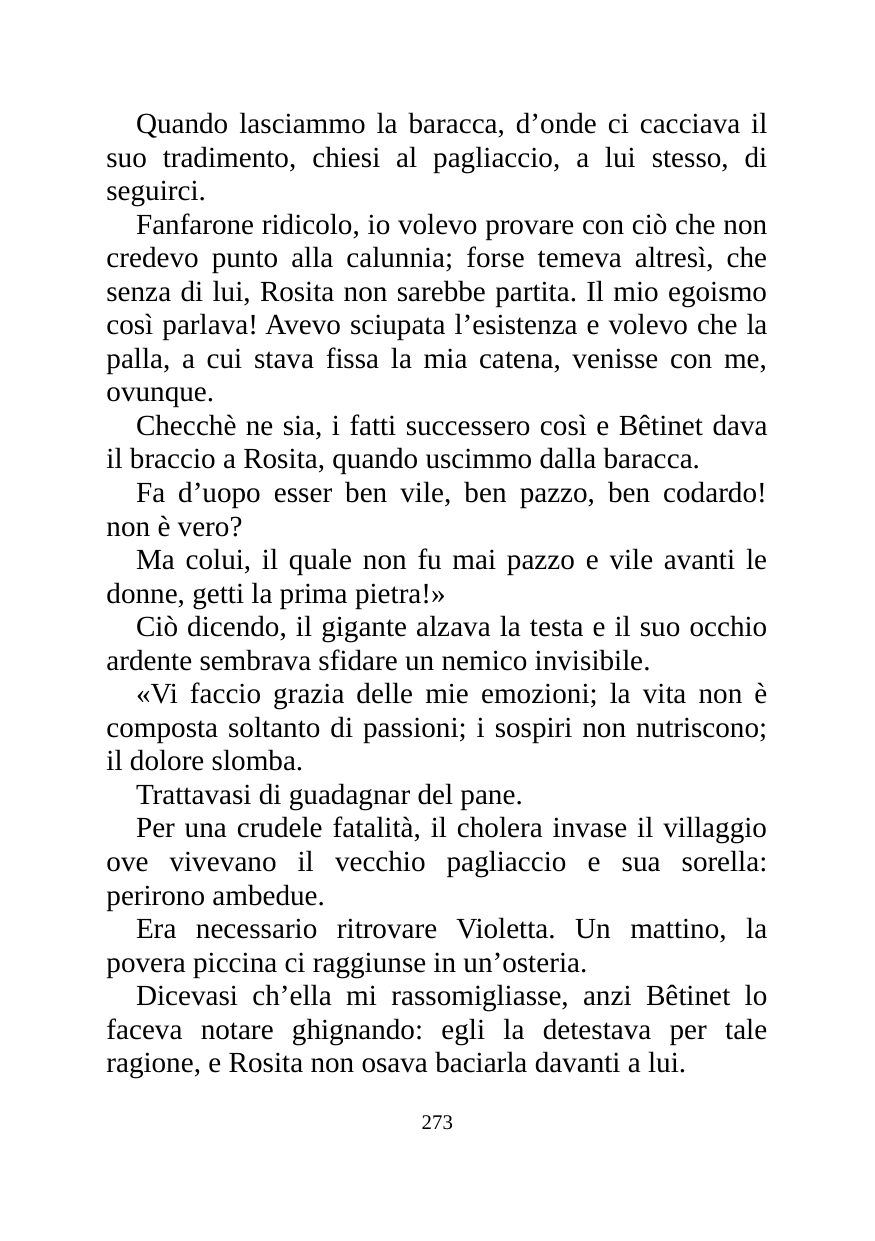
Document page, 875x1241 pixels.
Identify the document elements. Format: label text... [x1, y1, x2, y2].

text Fa d’uopo esser ben vile, ben pazzo, ben codardo! non è vero? [106, 475, 768, 542]
text «Vi faccio grazia delle mie emozioni; la vita non è composta soltanto di passioni; i sospiri non nutriscono; il dolore slomba. [106, 676, 768, 777]
text Era necessario ritrovare Violetta. Un mattino, la povera piccina ci raggiunse in un’osteria. [106, 911, 768, 978]
text Ma colui, il quale non fu mai pazzo e vile avanti le donne, getti la prima pietra!» [106, 542, 768, 609]
text Ciò dicendo, il gigante alzava la testa e il suo occhio ardente sembrava sfidare un nemico invisibile. [106, 609, 768, 676]
text Dicevasi ch’ella mi rassomigliasse, anzi Bêtinet lo faceva notare ghignando: egli la detestava per tale ragione, e Rosita non osava baciarla davanti a lui. [106, 978, 768, 1079]
text Fanfarone ridicolo, io volevo provare con ciò che non credevo punto alla calunnia; forse temeva altresì, che senza di lui, Rosita non sarebbe partita. Il mio egoismo così parlava! Avevo sciupata l’esistenza e volevo che la palla, a cui stava fissa la mia catena, venisse con me, ovunque. [106, 207, 768, 408]
text Per una crudele fatalità, il cholera invase il villaggio ove vivevano il vecchio pagliaccio e sua sorella: perirono ambedue. [106, 811, 768, 911]
text Checchè ne sia, i fatti successero così e Bêtinet dava il braccio a Rosita, quando uscimmo dalla baracca. [106, 408, 768, 475]
text Trattavasi di guadagnar del pane. [106, 777, 768, 811]
text Quando lasciammo la baracca, d’onde ci cacciava il suo tradimento, chiesi al pagliaccio, a lui stesso, di seguirci. [106, 106, 768, 207]
